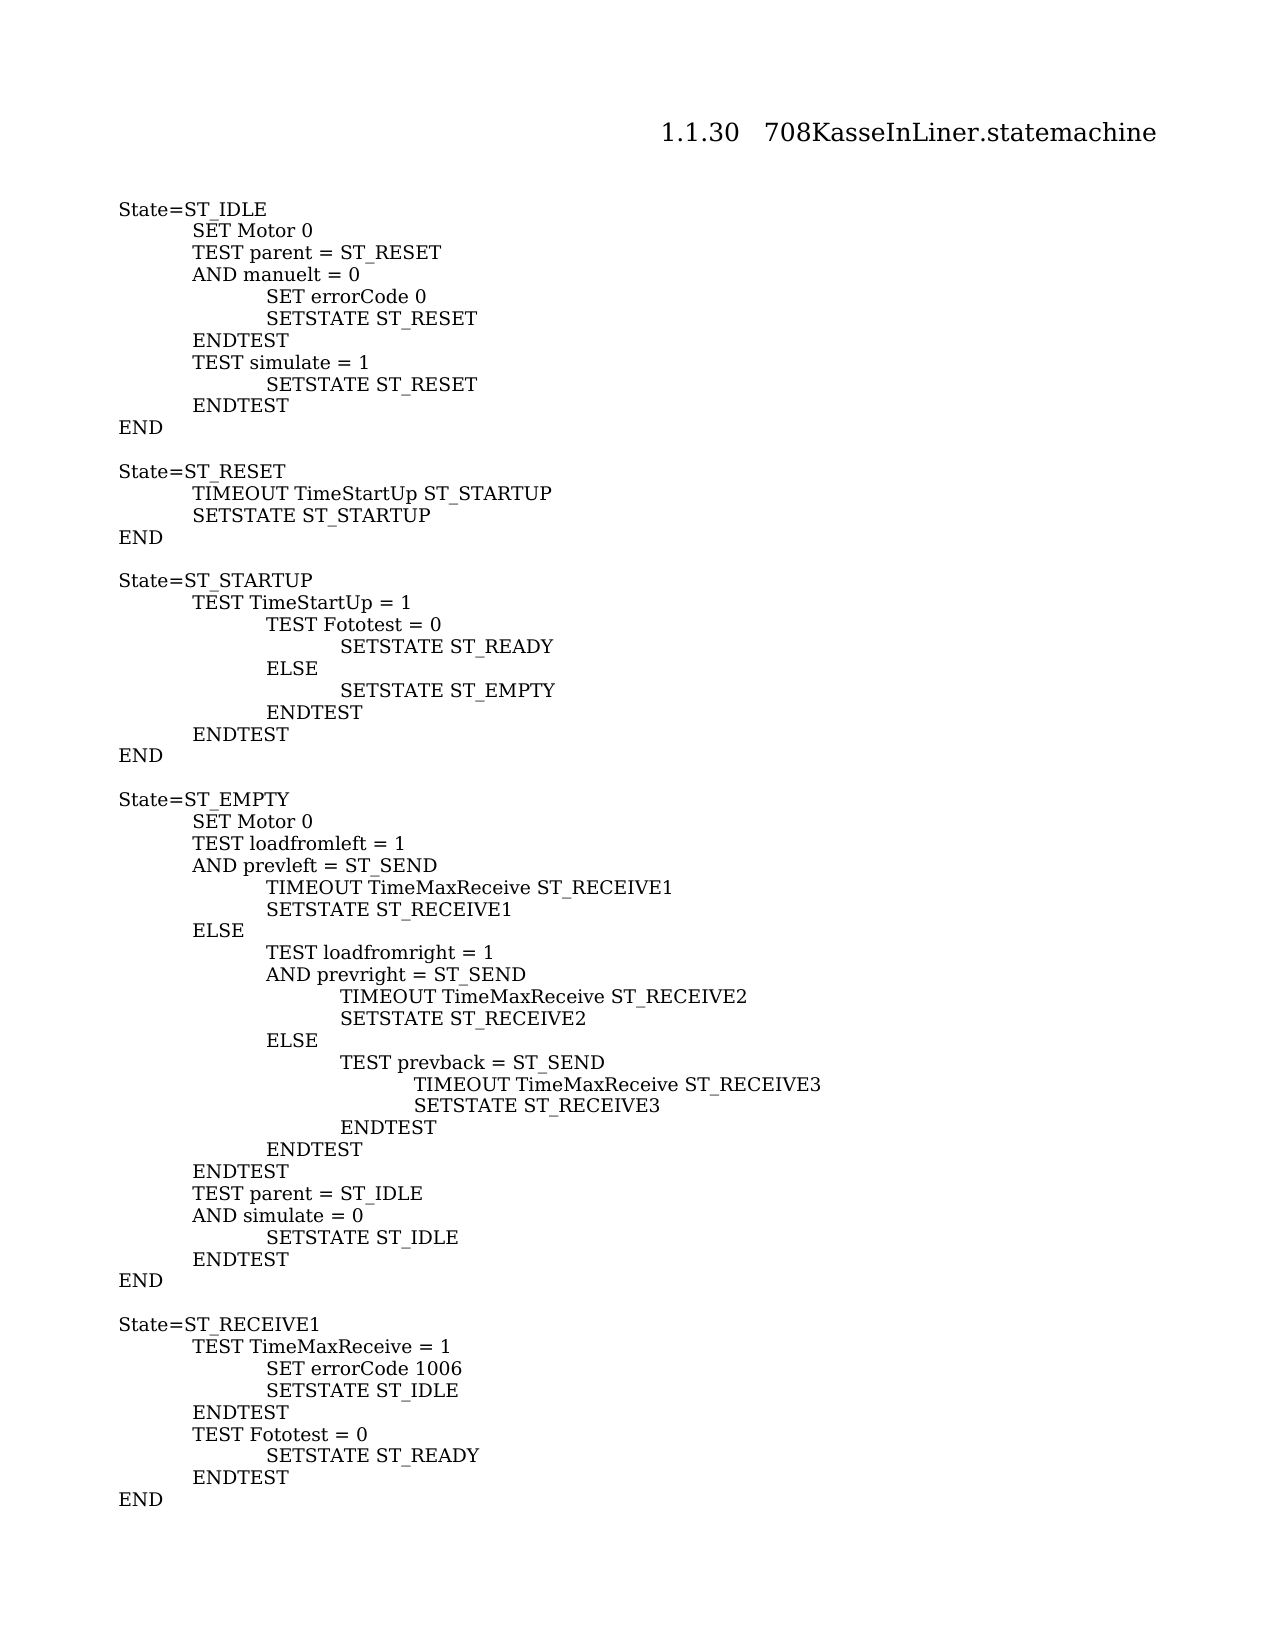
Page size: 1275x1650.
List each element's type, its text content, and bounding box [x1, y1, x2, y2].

text ENDTEST [118, 1117, 1157, 1139]
text TEST parent = ST_RESET [118, 242, 1157, 264]
text END [118, 746, 1157, 767]
text END [118, 527, 1157, 549]
text SETSTATE ST_STARTUP [118, 505, 1157, 527]
text TIMEOUT TimeStartUp ST_STARTUP [118, 483, 1157, 505]
text SETSTATE ST_RESET [118, 374, 1157, 396]
text TEST TimeMaxReceive = 1 [118, 1336, 1157, 1358]
text SETSTATE ST_READY [118, 1446, 1157, 1467]
text State=ST_STARTUP [118, 571, 1157, 592]
text ENDTEST [118, 1402, 1157, 1424]
text TEST loadfromleft = 1 [118, 833, 1157, 855]
text State=ST_IDLE [118, 199, 1157, 221]
text SETSTATE ST_RECEIVE3 [118, 1096, 1157, 1117]
text ENDTEST [118, 1161, 1157, 1183]
text State=ST_RECEIVE1 [118, 1314, 1157, 1336]
text SET Motor 0 [118, 221, 1157, 242]
text TIMEOUT TimeMaxReceive ST_RECEIVE3 [118, 1074, 1157, 1096]
text AND prevleft = ST_SEND [118, 855, 1157, 877]
text SET errorCode 0 [118, 286, 1157, 308]
text State=ST_RESET [118, 461, 1157, 483]
text TEST Fototest = 0 [118, 614, 1157, 636]
text TEST loadfromright = 1 [118, 942, 1157, 964]
text ELSE [118, 1030, 1157, 1052]
text TEST TimeStartUp = 1 [118, 592, 1157, 614]
text ENDTEST [118, 1249, 1157, 1271]
text END [118, 1271, 1157, 1292]
text ELSE [118, 921, 1157, 942]
text ENDTEST [118, 1467, 1157, 1489]
text SETSTATE ST_READY [118, 636, 1157, 658]
text TEST parent = ST_IDLE [118, 1183, 1157, 1205]
text SETSTATE ST_RECEIVE1 [118, 899, 1157, 921]
text TEST Fototest = 0 [118, 1424, 1157, 1446]
text TEST prevback = ST_SEND [118, 1052, 1157, 1074]
text TEST simulate = 1 [118, 352, 1157, 374]
text TIMEOUT TimeMaxReceive ST_RECEIVE2 [118, 986, 1157, 1008]
text ENDTEST [118, 702, 1157, 724]
text SETSTATE ST_EMPTY [118, 680, 1157, 702]
text SET errorCode 1006 [118, 1358, 1157, 1380]
text ENDTEST [118, 724, 1157, 746]
text TIMEOUT TimeMaxReceive ST_RECEIVE1 [118, 877, 1157, 899]
text State=ST_EMPTY [118, 789, 1157, 811]
text AND manuelt = 0 [118, 264, 1157, 286]
text ENDTEST [118, 396, 1157, 417]
text SETSTATE ST_IDLE [118, 1227, 1157, 1249]
text SETSTATE ST_RECEIVE2 [118, 1008, 1157, 1030]
text END [118, 1489, 1157, 1511]
text ELSE [118, 658, 1157, 680]
text SETSTATE ST_RESET [118, 308, 1157, 330]
text ENDTEST [118, 1139, 1157, 1161]
text SETSTATE ST_IDLE [118, 1380, 1157, 1402]
text AND prevright = ST_SEND [118, 964, 1157, 986]
text END [118, 417, 1157, 439]
text ENDTEST [118, 330, 1157, 352]
text SET Motor 0 [118, 811, 1157, 833]
text AND simulate = 0 [118, 1205, 1157, 1227]
